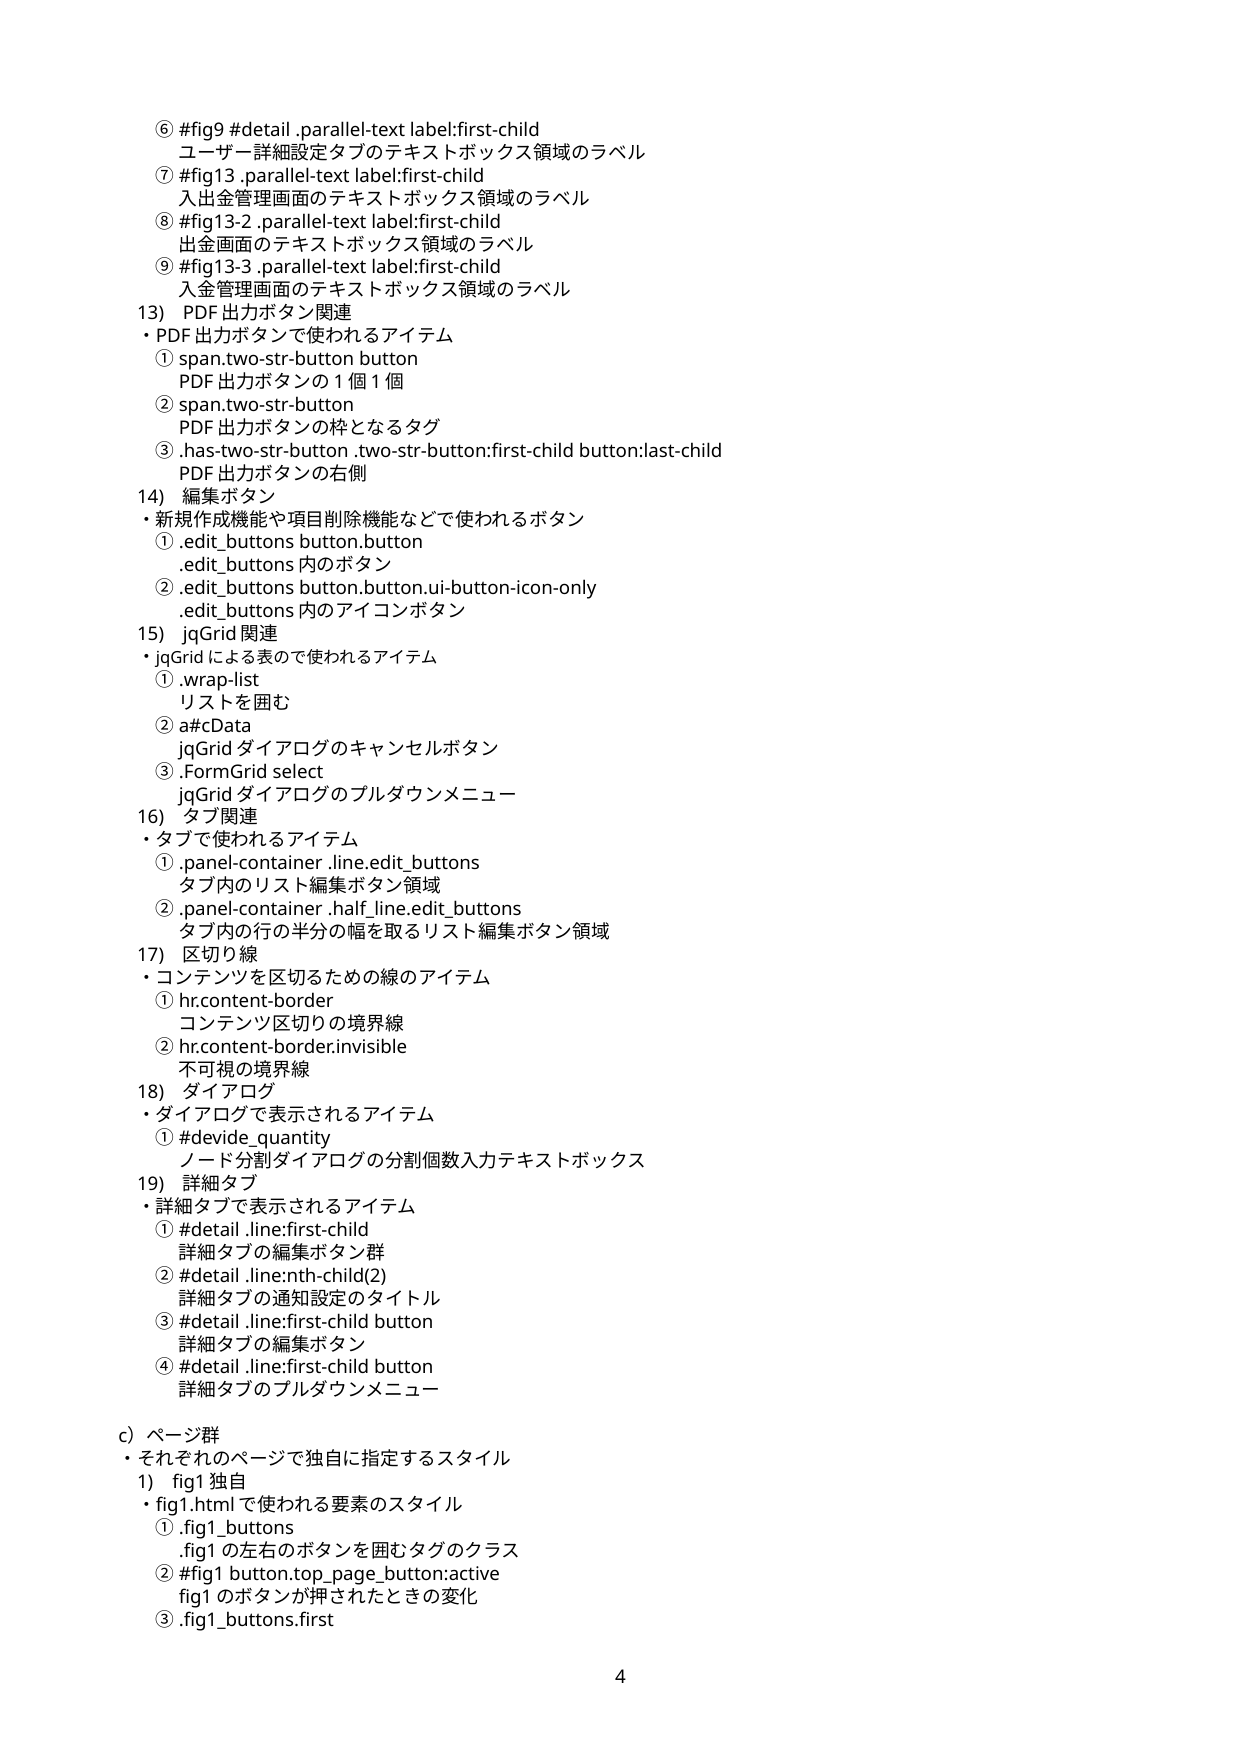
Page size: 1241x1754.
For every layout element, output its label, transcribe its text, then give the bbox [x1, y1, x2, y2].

text ① .panel-container .line.edit_buttons [118, 851, 1122, 874]
text 入出金管理画面のテキストボックス領域のラベル [118, 187, 1122, 210]
text タブ内のリスト編集ボタン領域 [118, 874, 1122, 897]
text jqGridダイアログのプルダウンメニュー [118, 783, 1122, 806]
text ② #detail .line:nth-child(2) [118, 1264, 1122, 1287]
text ③ .fig1_buttons.first [118, 1608, 1122, 1631]
text jqGridダイアログのキャンセルボタン [118, 737, 1122, 760]
text 入金管理画面のテキストボックス領域のラベル [118, 278, 1122, 301]
text ④ #detail .line:first-child button [118, 1356, 1122, 1378]
text ③ .FormGrid select [118, 760, 1122, 783]
text .fig1の左右のボタンを囲むタグのクラス [118, 1539, 1122, 1562]
text 19) 詳細タブ [118, 1172, 1122, 1195]
text 13) PDF出力ボタン関連 [118, 301, 1122, 324]
text ① #devide_quantity [118, 1126, 1122, 1149]
text c）ページ群 [118, 1424, 1122, 1447]
text ① .wrap-list [118, 668, 1122, 691]
text ① .edit_buttons button.button [118, 531, 1122, 553]
text 1) fig1独自 [118, 1470, 1122, 1493]
text ② .panel-container .half_line.edit_buttons [118, 897, 1122, 920]
text ・詳細タブで表示されるアイテム [118, 1195, 1122, 1218]
text PDF出力ボタンの枠となるタグ [118, 416, 1122, 439]
text ① span.two-str-button button [118, 347, 1122, 370]
text ② a#cData [118, 714, 1122, 737]
text ① hr.content-border [118, 989, 1122, 1012]
text リストを囲む [118, 691, 1122, 714]
text ② #fig1 button.top_page_button:active [118, 1562, 1122, 1585]
text ① #detail .line:first-child [118, 1218, 1122, 1241]
text ⑦ #fig13 .parallel-text label:first-child [118, 164, 1122, 187]
text ① .fig1_buttons [118, 1516, 1122, 1539]
text ユーザー詳細設定タブのテキストボックス領域のラベル [118, 141, 1122, 164]
text タブ内の行の半分の幅を取るリスト編集ボタン領域 [118, 920, 1122, 943]
text ② span.two-str-button [118, 393, 1122, 416]
text ③ .has-two-str-button .two-str-button:first-child button:last-child [118, 439, 1122, 462]
text 詳細タブの編集ボタン [118, 1333, 1122, 1356]
text 詳細タブの通知設定のタイトル [118, 1287, 1122, 1310]
text 18) ダイアログ [118, 1081, 1122, 1103]
text ・fig1.htmlで使われる要素のスタイル [118, 1493, 1122, 1516]
text ・タブで使われるアイテム [118, 828, 1122, 851]
text ③ #detail .line:first-child button [118, 1310, 1122, 1333]
text ⑥ #fig9 #detail .parallel-text label:first-child [118, 118, 1122, 141]
text .edit_buttons内のボタン [118, 553, 1122, 576]
text ・コンテンツを区切るための線のアイテム [118, 966, 1122, 989]
text 17) 区切り線 [118, 943, 1122, 966]
text ・jqGridによる表ので使われるアイテム [118, 645, 1122, 668]
text 出金画面のテキストボックス領域のラベル [118, 233, 1122, 256]
text .edit_buttons内のアイコンボタン [118, 599, 1122, 622]
text PDF出力ボタンの右側 [118, 462, 1122, 485]
text 詳細タブのプルダウンメニュー [118, 1378, 1122, 1401]
text ② .edit_buttons button.button.ui-button-icon-only [118, 576, 1122, 599]
text ・ダイアログで表示されるアイテム [118, 1103, 1122, 1126]
text fig1のボタンが押されたときの変化 [118, 1585, 1122, 1608]
text コンテンツ区切りの境界線 [118, 1012, 1122, 1035]
text 14) 編集ボタン [118, 485, 1122, 508]
text 不可視の境界線 [118, 1058, 1122, 1081]
text ⑧ #fig13-2 .parallel-text label:first-child [118, 210, 1122, 233]
text PDF出力ボタンの1個1個 [118, 370, 1122, 393]
text ・それぞれのページで独自に指定するスタイル [118, 1447, 1122, 1470]
text ② hr.content-border.invisible [118, 1035, 1122, 1058]
text ノード分割ダイアログの分割個数入力テキストボックス [118, 1149, 1122, 1172]
text ・PDF出力ボタンで使われるアイテム [118, 324, 1122, 347]
text 詳細タブの編集ボタン群 [118, 1241, 1122, 1264]
text ・新規作成機能や項目削除機能などで使われるボタン [118, 508, 1122, 531]
text ⑨ #fig13-3 .parallel-text label:first-child [118, 256, 1122, 278]
text 15) jqGrid関連 [118, 622, 1122, 645]
text 16) タブ関連 [118, 806, 1122, 828]
